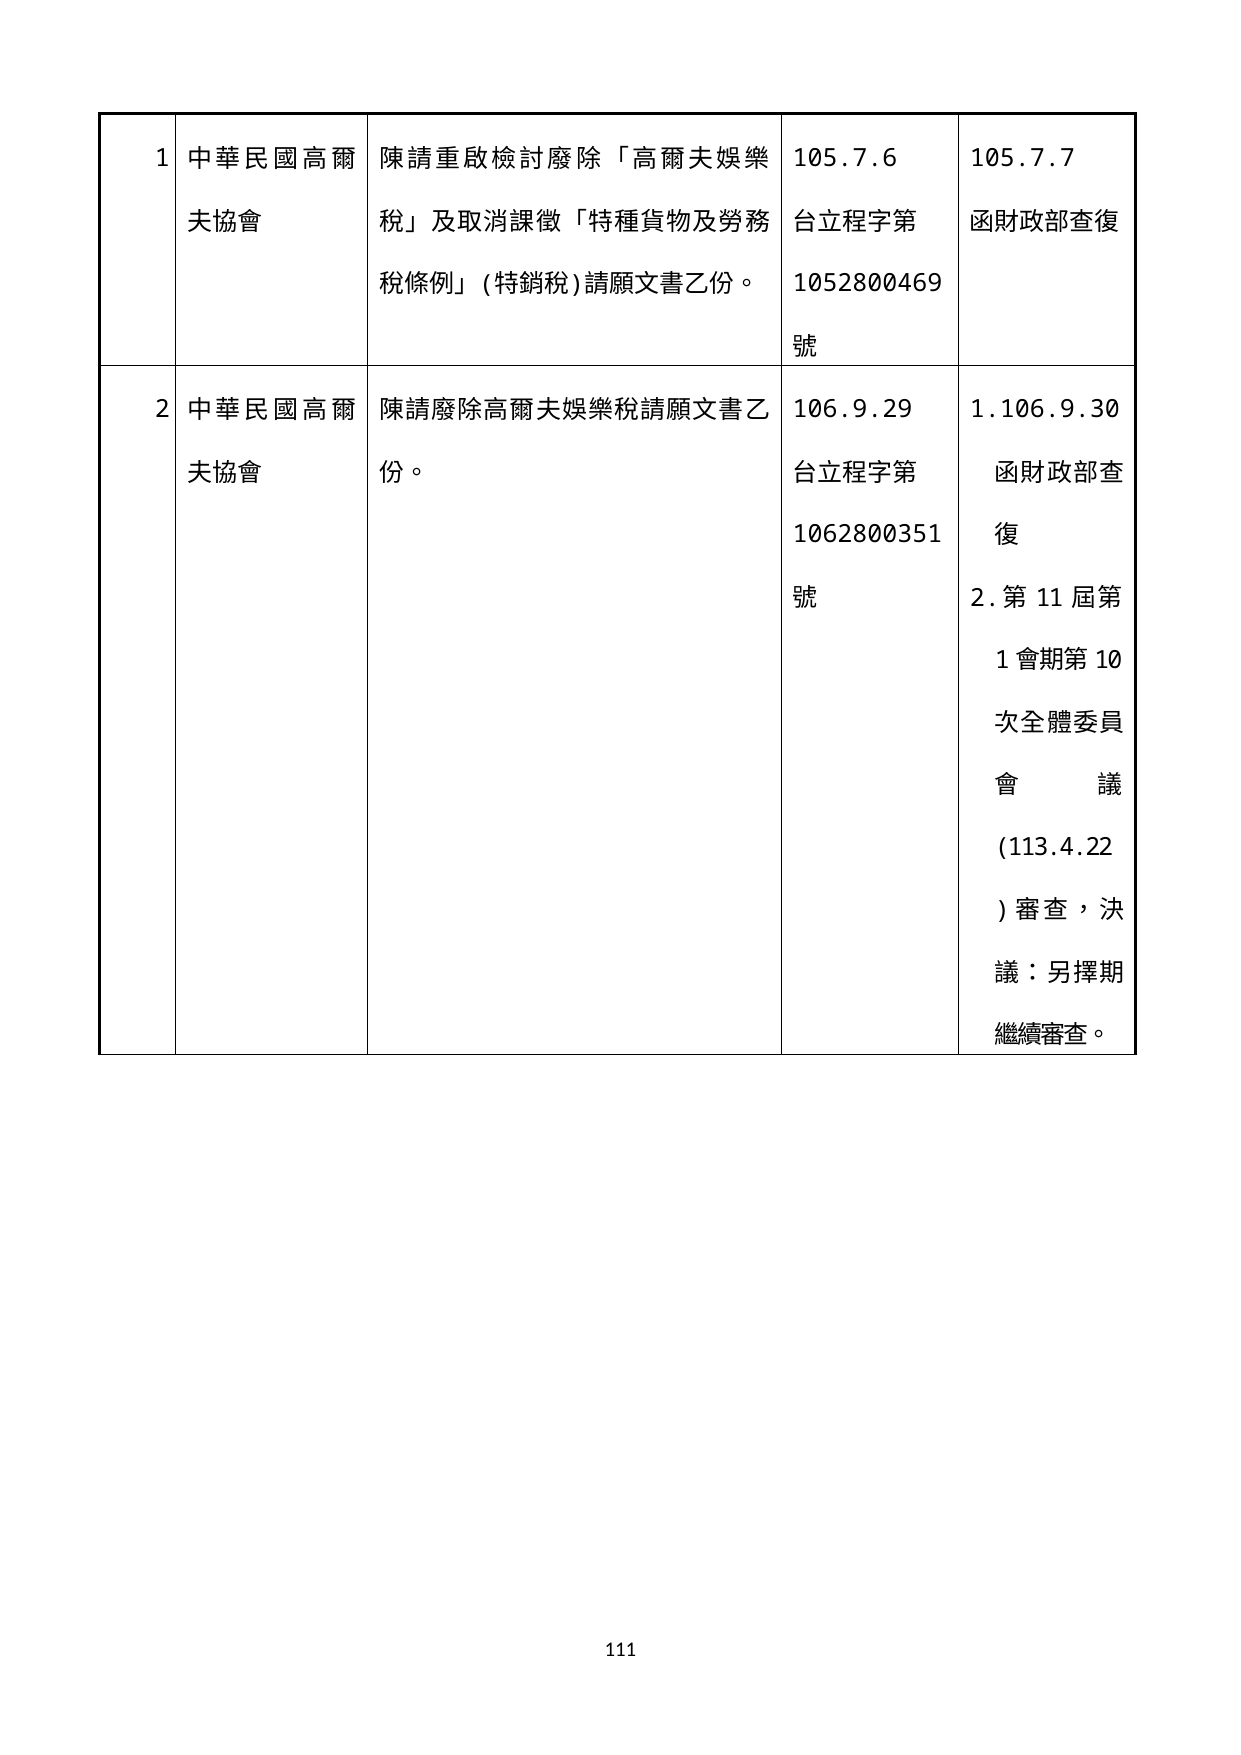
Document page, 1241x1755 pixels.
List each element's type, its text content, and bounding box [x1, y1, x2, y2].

table_cell 106.9.29 台立程字第 1062800351號 [782, 366, 958, 1054]
table_cell [101, 115, 175, 365]
table_cell 105.7.6 台立程字第 1052800469號 [782, 115, 958, 365]
table_cell 陳請重啟檢討廢除「高爾夫娛樂稅」及取消課徵「特種貨物及勞務稅條例」(特銷稅)請願文書乙份。 [368, 115, 781, 365]
table_cell 105.7.7 函財政部查復 [959, 115, 1134, 365]
table_cell 中華民國高爾夫協會 [176, 115, 367, 365]
table_cell 1.106.9.30函財政部查復 2.第11屆第1會期第10次全體委員會議(113.4.22)審查，決議：另擇期繼續審查。 [959, 366, 1134, 1054]
table_cell [101, 366, 175, 1054]
table_cell 中華民國高爾夫協會 [176, 366, 367, 1054]
table_cell 陳請廢除高爾夫娛樂稅請願文書乙份。 [368, 366, 781, 1054]
